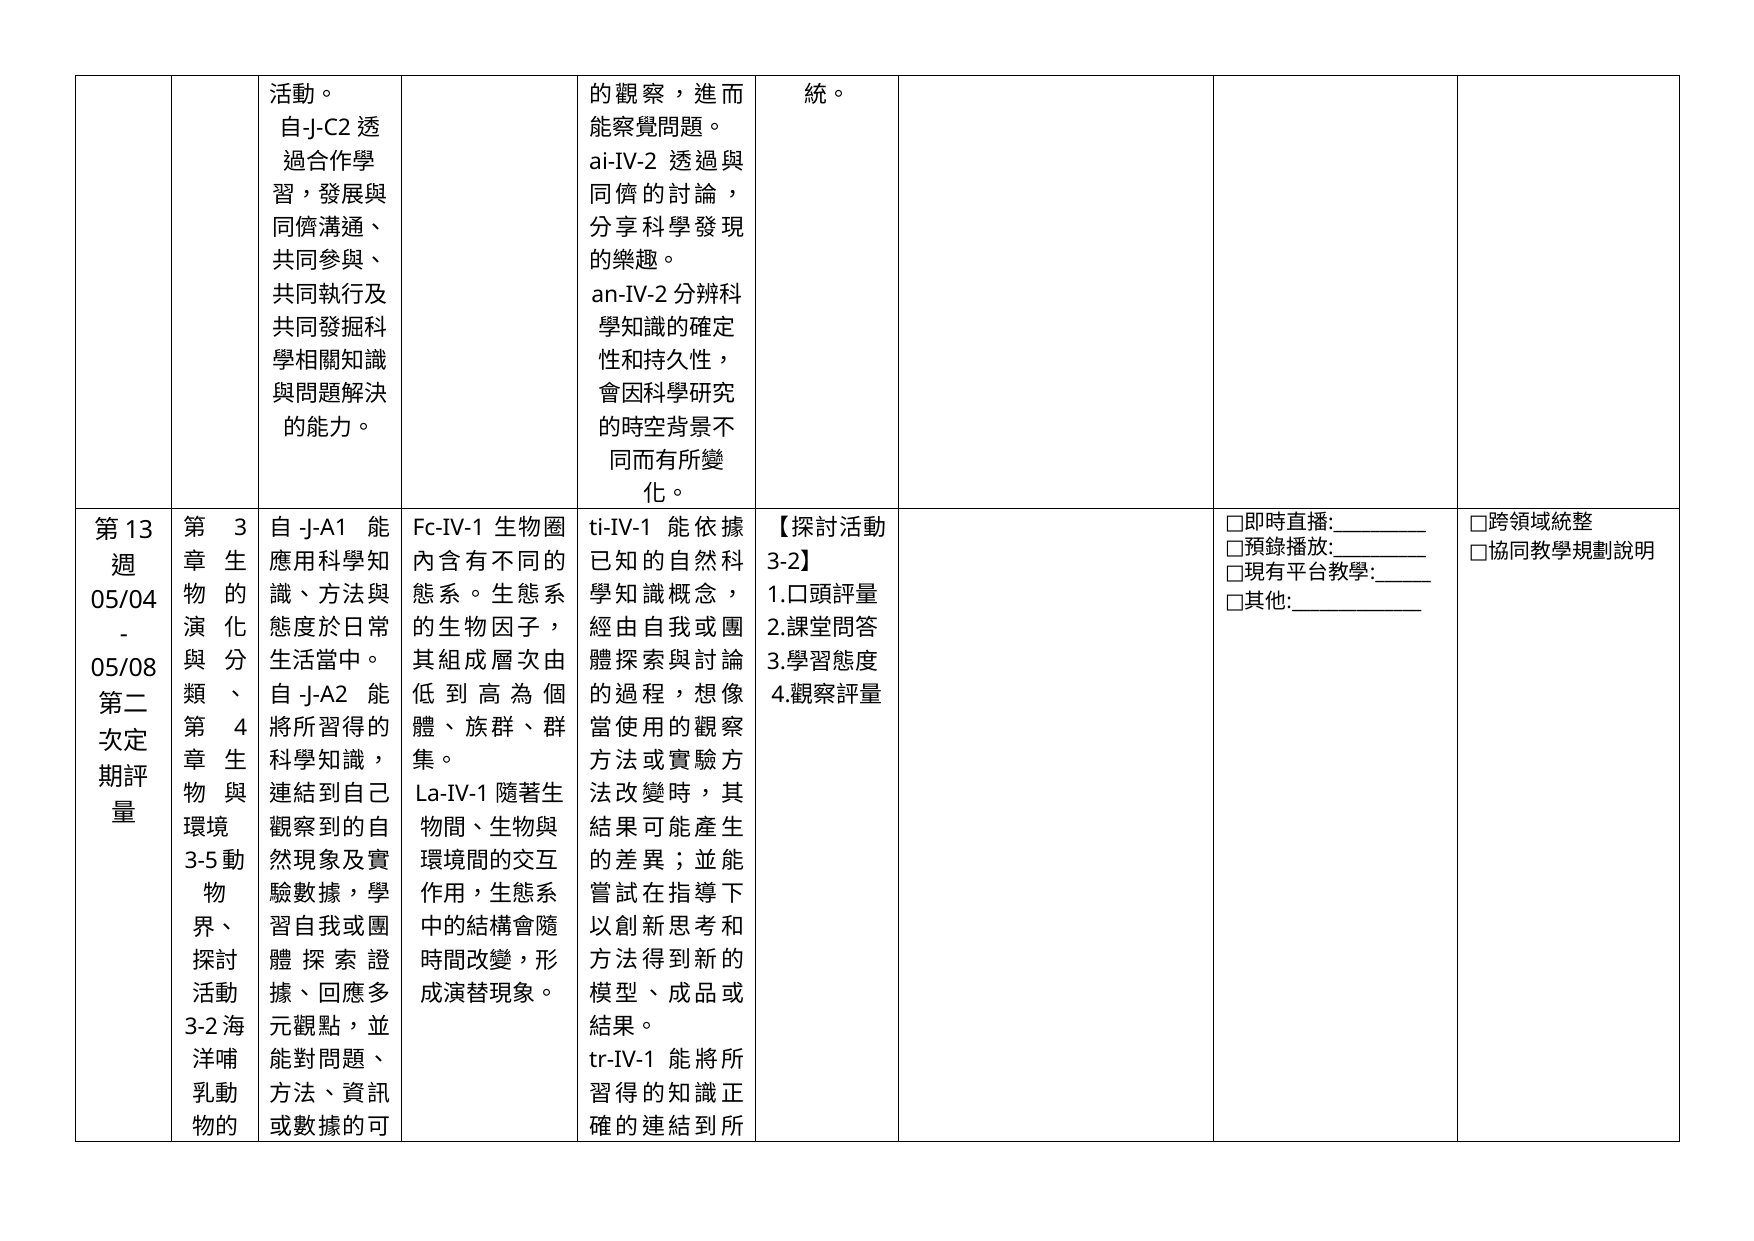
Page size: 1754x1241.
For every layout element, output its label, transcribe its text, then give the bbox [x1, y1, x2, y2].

table_cell 第3章生物的演化與分類、第4章生物與環境 3-5動物界、探討活動3-2海洋哺乳動物的 [172, 509, 258, 1141]
table_cell 統。 [756, 76, 898, 508]
table_cell □跨領域統整 □協同教學規劃說明 [1458, 509, 1679, 1141]
table_cell [172, 76, 258, 508]
table_cell [899, 76, 1213, 508]
table_cell [76, 76, 171, 508]
table_cell 【探討活動3-2】 1.口頭評量 2.課堂問答 3.學習態度 4.觀察評量 [756, 509, 898, 1141]
table_cell [1214, 76, 1457, 508]
table_cell 活動。 自-J-C2 透過合作學習，發展與同儕溝通、共同參與、共同執行及共同發掘科學相關知識與問題解決的能力。 [259, 76, 401, 508]
table_cell 自-J-A1 能應用科學知識、方法與態度於日常生活當中。 自-J-A2 能將所習得的科學知識，連結到自己觀察到的自然現象及實驗數據，學習自我或團體探索證據、回應多元觀點，並能對問題、方法、資訊或數據的可 [259, 509, 401, 1141]
table_cell [402, 76, 577, 508]
table_cell [1458, 76, 1679, 508]
table_cell ti-IV-1 能依據已知的自然科學知識概念，經由自我或團體探索與討論的過程，想像當使用的觀察方法或實驗方法改變時，其結果可能產生的差異；並能嘗試在指導下以創新思考和方法得到新的模型、成品或結果。 tr-IV-1 能將所習得的知識正確的連結到所 [578, 509, 755, 1141]
table_cell 的觀察，進而能察覺問題。 ai-IV-2 透過與同儕的討論，分享科學發現的樂趣。 an-IV-2 分辨科學知識的確定性和持久性，會因科學研究的時空背景不同而有所變化。 [578, 76, 755, 508]
table_cell [899, 509, 1213, 1141]
table_cell 第13週 05/04-05/08 第二次定期評量 [76, 509, 171, 1141]
table_cell Fc-IV-1 生物圈內含有不同的態系。生態系的生物因子，其組成層次由低到高為個體、族群、群集。 La-IV-1 隨著生物間、生物與環境間的交互作用，生態系中的結構會隨時間改變，形成演替現象。 [402, 509, 577, 1141]
table_cell □即時直播:__________ □預錄播放:__________ □現有平台教學:______ □其他:______________ [1214, 509, 1457, 1141]
